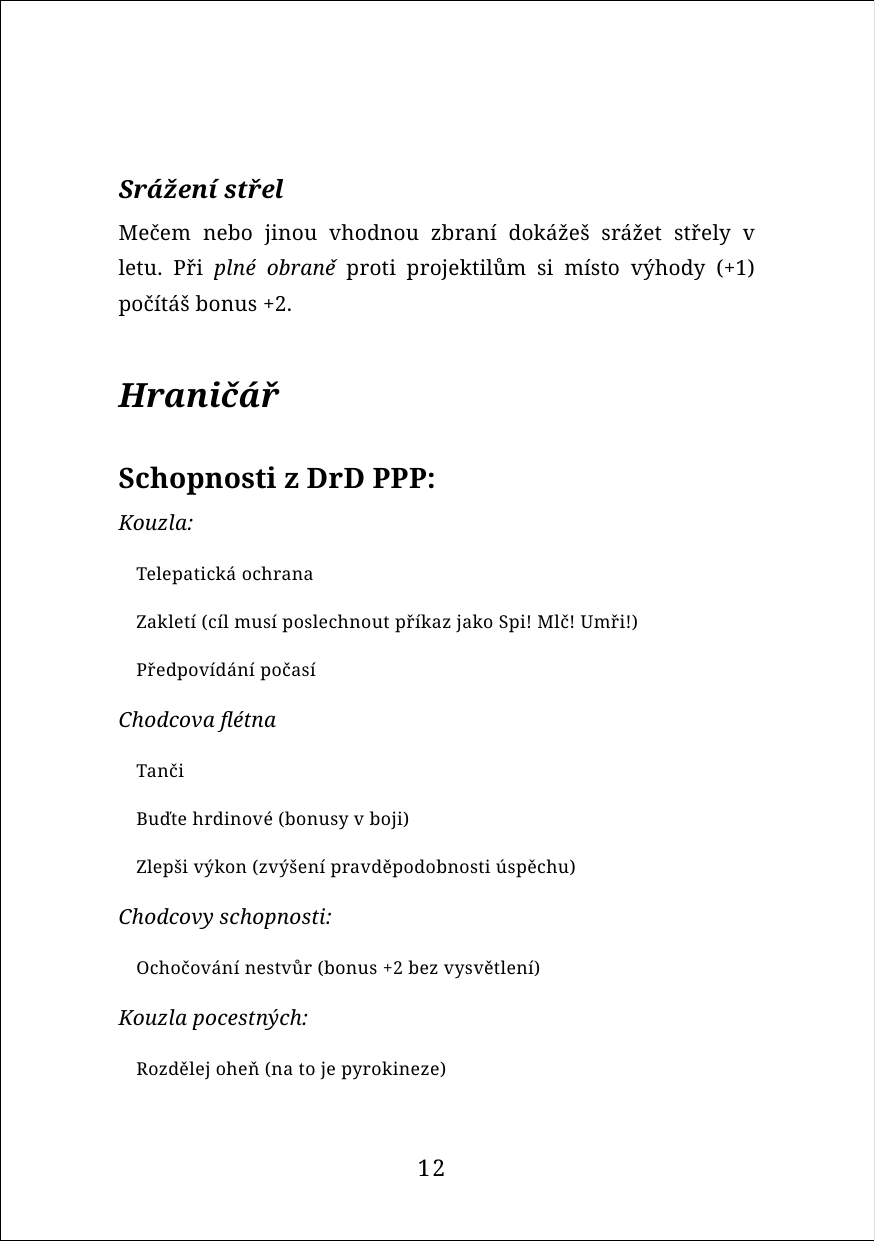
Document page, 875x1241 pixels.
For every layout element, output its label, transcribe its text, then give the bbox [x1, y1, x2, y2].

text Kouzla pocestných: [118, 1003, 756, 1032]
text Ochočování nestvůr (bonus +2 bez vysvětlení) [136, 956, 756, 980]
text Zakletí (cíl musí poslechnout příkaz jako Spi! Mlč! Umři!) [136, 609, 756, 634]
subtitle Srážení střel [118, 172, 756, 206]
text Chodcova flétna [118, 705, 756, 734]
subtitle Hraničář [118, 371, 756, 417]
text Telepatická ochrana [136, 562, 756, 586]
text Mečem nebo jinou vhodnou zbraní dokážeš srážet střely v letu. Při plné obraně proti projektilům si místo výhody (+1) počítáš bonus +2. [118, 218, 756, 317]
text Buďte hrdinové (bonusy v boji) [136, 806, 756, 831]
text Rozdělej oheň (na to je pyrokineze) [136, 1057, 756, 1081]
text Předpovídání počasí [136, 657, 756, 682]
text Tanči [136, 758, 756, 783]
text Chodcovy schopnosti: [118, 902, 756, 931]
text Kouzla: [118, 508, 756, 537]
subtitle Schopnosti z DrD PPP: [118, 458, 756, 497]
text Zlepši výkon (zvýšení pravděpodobnosti úspěchu) [136, 854, 756, 878]
